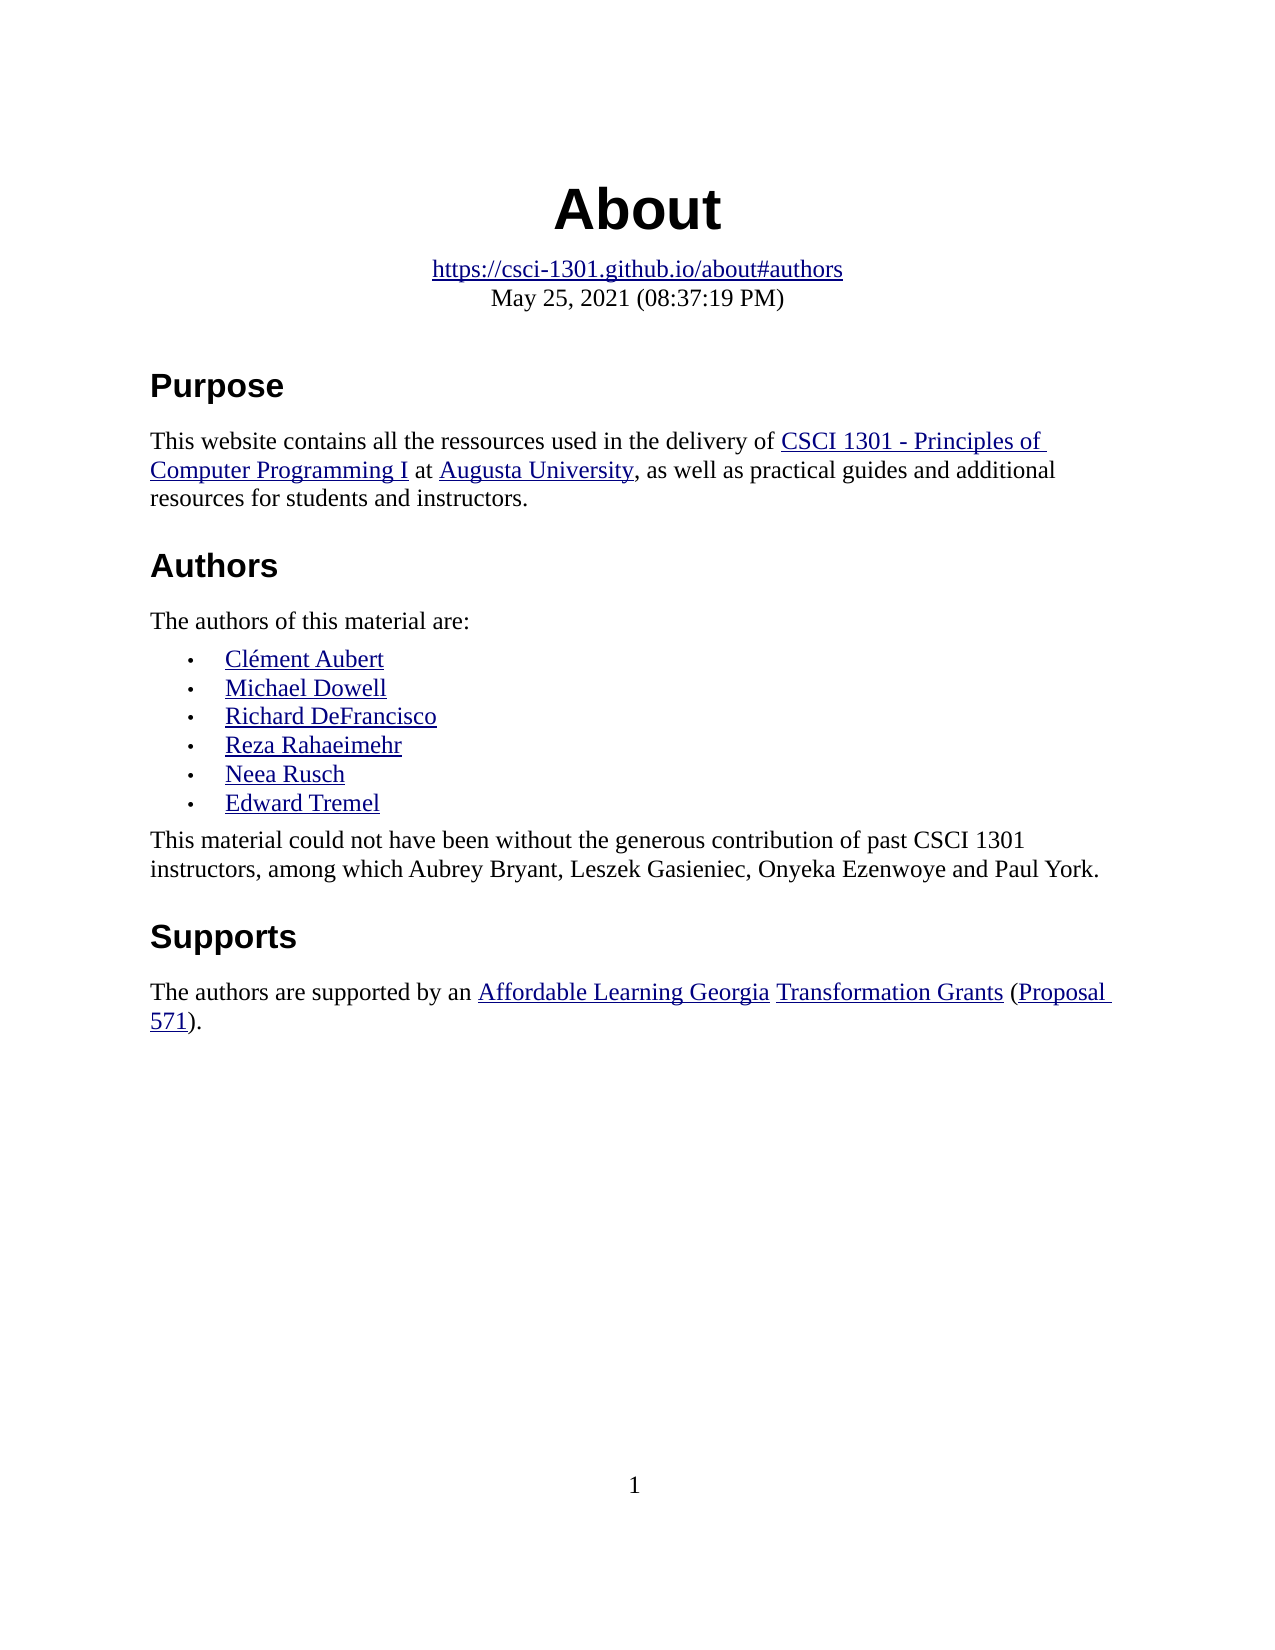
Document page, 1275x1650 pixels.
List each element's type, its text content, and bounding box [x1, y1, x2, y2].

list Richard DeFrancisco [187, 701, 1125, 730]
title About [150, 175, 1125, 242]
text May 25, 2021 (08:37:19 PM) [150, 283, 1125, 312]
subtitle Supports [150, 917, 1125, 956]
list Reza Rahaeimehr [187, 730, 1125, 759]
text The authors of this material are: [150, 606, 1125, 635]
subtitle Authors [150, 546, 1125, 585]
list Edward Tremel [187, 788, 1125, 816]
text This website contains all the ressources used in the delivery of CSCI 1301 - Principles of Computer Programming I at Augusta University, as well as practical guides and additional resources for students and instructors. [150, 426, 1125, 512]
text This material could not have been without the generous contribution of past CSCI 1301 instructors, among which Aubrey Bryant, Leszek Gasieniec, Onyeka Ezenwoye and Paul York. [150, 825, 1125, 883]
list Clément Aubert [187, 644, 1125, 673]
list Neea Rusch [187, 759, 1125, 788]
text The authors are supported by an Affordable Learning Georgia Transformation Grants (Proposal 571). [150, 977, 1125, 1034]
list Michael Dowell [187, 673, 1125, 701]
subtitle Purpose [150, 366, 1125, 404]
text https://csci-1301.github.io/about#authors [150, 254, 1125, 283]
